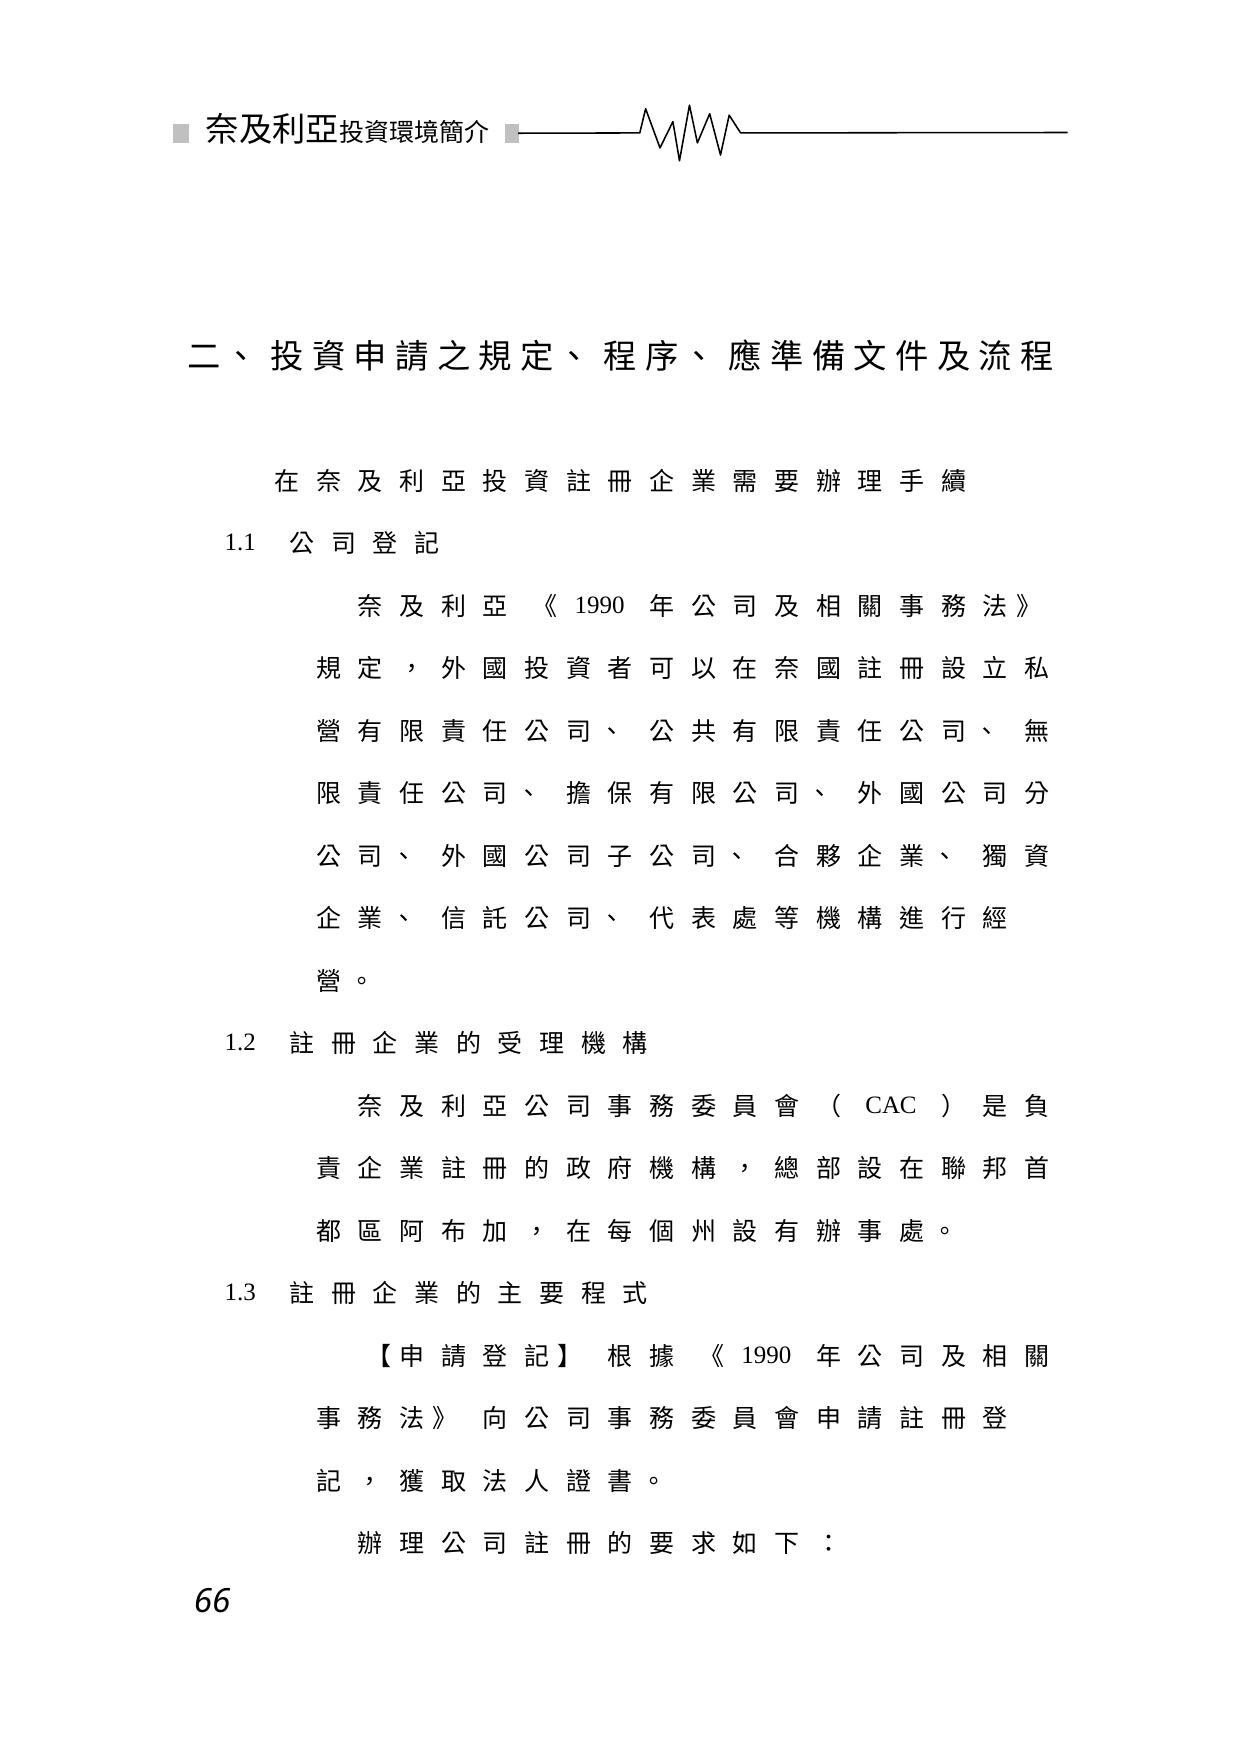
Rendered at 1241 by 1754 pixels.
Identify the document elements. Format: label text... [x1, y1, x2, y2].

text 1.2 註冊企業的受理機構 [207, 1000, 1058, 1063]
text 【申請登記】根據《1990年公司及相關事務法》向公司事務委員會申請註冊登記，獲取法人證書。 [281, 1313, 1058, 1500]
text 奈及利亞公司事務委員會（CAC）是負責企業註冊的政府機構，總部設在聯邦首都區阿布加，在每個州設有辦事處。 [281, 1063, 1058, 1250]
text 辦理公司註冊的要求如下： [281, 1500, 1058, 1563]
text 奈及利亞《1990年公司及相關事務法》規定，外國投資者可以在奈國註冊設立私營有限責任公司、公共有限責任公司、無限責任公司、擔保有限公司、外國公司分公司、外國公司子公司、合夥企業、獨資企業、信託公司、代表處等機構進行經營。 [281, 563, 1058, 1000]
text 1.3 註冊企業的主要程式 [207, 1250, 1058, 1313]
text 二、投資申請之規定、程序、應準備文件及流程 [183, 313, 1058, 375]
text 1.1 公司登記 [207, 500, 1058, 563]
text 在奈及利亞投資註冊企業需要辦理手續 [183, 438, 1058, 500]
